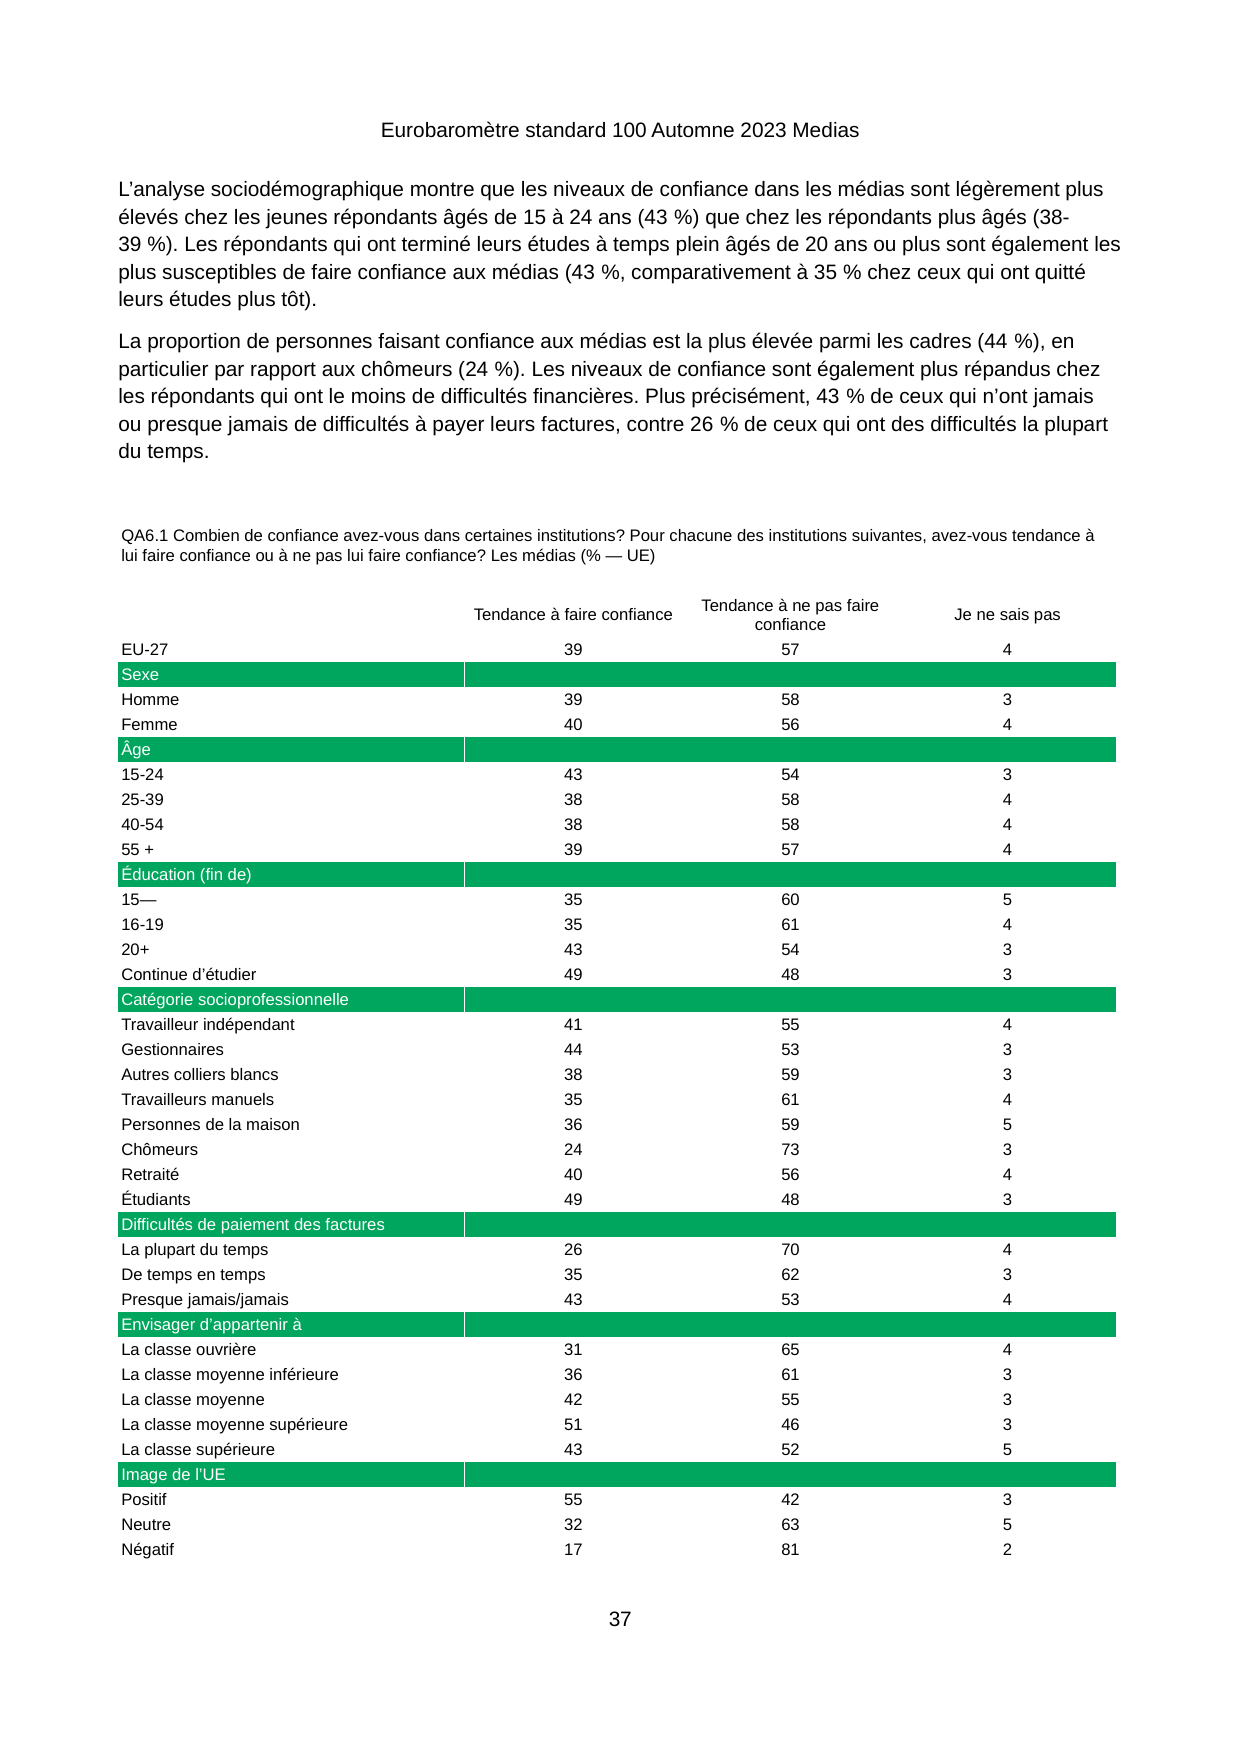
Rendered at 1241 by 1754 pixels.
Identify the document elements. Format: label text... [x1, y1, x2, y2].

table_cell [899, 737, 1116, 762]
table_cell 4 [899, 837, 1116, 862]
table_cell 4 [899, 712, 1116, 737]
table_cell 53 [682, 1037, 899, 1062]
table_cell 3 [899, 687, 1116, 712]
table_cell La classe moyenne supérieure [118, 1412, 464, 1437]
table_cell [899, 987, 1116, 1012]
table_cell 43 [465, 1287, 682, 1312]
table_cell 5 [899, 1512, 1116, 1537]
table_cell [465, 1312, 682, 1337]
table_cell [899, 862, 1116, 887]
table_cell 26 [465, 1237, 682, 1262]
table_cell 58 [682, 787, 899, 812]
table_cell 5 [899, 887, 1116, 912]
table_cell Image de l’UE [118, 1462, 464, 1487]
table_cell 4 [899, 1337, 1116, 1362]
table_cell [682, 568, 899, 592]
table_cell Positif [118, 1487, 464, 1512]
table_cell Tendance à faire confiance [465, 593, 682, 637]
table_cell Continue d’étudier [118, 962, 464, 987]
table_cell Femme [118, 712, 464, 737]
table_cell 3 [899, 962, 1116, 987]
table_cell [465, 1212, 682, 1237]
table_cell Neutre [118, 1512, 464, 1537]
table_cell 55 [682, 1387, 899, 1412]
table_cell 35 [465, 1262, 682, 1287]
table_cell [465, 737, 682, 762]
table_cell 53 [682, 1287, 899, 1312]
table_cell [118, 593, 464, 637]
table_cell 49 [465, 1187, 682, 1212]
table_cell Presque jamais/jamais [118, 1287, 464, 1312]
table_cell 4 [899, 912, 1116, 937]
table_cell 65 [682, 1337, 899, 1362]
table_cell Catégorie socioprofessionnelle [118, 987, 464, 1012]
table_cell 61 [682, 1087, 899, 1112]
table_cell 40 [465, 1162, 682, 1187]
table_cell La classe supérieure [118, 1437, 464, 1462]
table_cell 61 [682, 912, 899, 937]
table_cell 42 [682, 1487, 899, 1512]
table_cell Négatif [118, 1537, 464, 1562]
table_cell 38 [465, 787, 682, 812]
table_cell Âge [118, 737, 464, 762]
table_cell [682, 987, 899, 1012]
table_cell 3 [899, 1262, 1116, 1287]
table_cell 35 [465, 1087, 682, 1112]
table_cell 38 [465, 812, 682, 837]
table_cell 3 [899, 762, 1116, 787]
table_cell [682, 1462, 899, 1487]
table_cell 3 [899, 1487, 1116, 1512]
table_cell 4 [899, 1237, 1116, 1262]
table_cell 51 [465, 1412, 682, 1437]
table_cell 35 [465, 887, 682, 912]
table_cell 44 [465, 1037, 682, 1062]
table_cell Je ne sais pas [899, 593, 1116, 637]
table_cell 59 [682, 1112, 899, 1137]
table_cell La classe ouvrière [118, 1337, 464, 1362]
table_cell Travailleurs manuels [118, 1087, 464, 1112]
table_cell 55 [682, 1012, 899, 1037]
table_cell Difficultés de paiement des factures [118, 1212, 464, 1237]
table_cell 3 [899, 1412, 1116, 1437]
table_cell 2 [899, 1537, 1116, 1562]
table_cell 57 [682, 837, 899, 862]
table_cell De temps en temps [118, 1262, 464, 1287]
table_cell Homme [118, 687, 464, 712]
table_cell 4 [899, 812, 1116, 837]
table_cell 5 [899, 1437, 1116, 1462]
table_cell 40 [465, 712, 682, 737]
table_cell [682, 737, 899, 762]
table_cell Autres colliers blancs [118, 1062, 464, 1087]
table_cell 24 [465, 1137, 682, 1162]
table_cell 4 [899, 1012, 1116, 1037]
text L’analyse sociodémographique montre que les niveaux de confiance dans les médias sont légèrement plus élevés chez les jeunes répondants âgés de 15 à 24 ans (43 %) que chez les répondants plus âgés (38-39 %). Les répondants qui ont terminé leurs études à temps plein âgés de 20 ans ou plus sont également les plus susceptibles de faire confiance aux médias (43 %, comparativement à 35 % chez ceux qui ont quitté leurs études plus tôt). [118, 177, 1122, 311]
table_cell [465, 1462, 682, 1487]
table_cell 5 [899, 1112, 1116, 1137]
table_cell Retraité [118, 1162, 464, 1187]
table_cell [682, 662, 899, 687]
table_cell 56 [682, 1162, 899, 1187]
table_cell 56 [682, 712, 899, 737]
table_cell 17 [465, 1537, 682, 1562]
table_cell 55 [465, 1487, 682, 1512]
table_cell La classe moyenne inférieure [118, 1362, 464, 1387]
table_cell 46 [682, 1412, 899, 1437]
table_cell 4 [899, 787, 1116, 812]
table_cell 3 [899, 1137, 1116, 1162]
table_cell [465, 862, 682, 887]
table_cell 39 [465, 837, 682, 862]
table_cell [118, 568, 464, 592]
table_cell 43 [465, 1437, 682, 1462]
table_cell 36 [465, 1362, 682, 1387]
table_cell 43 [465, 937, 682, 962]
table_cell [682, 862, 899, 887]
table_cell 54 [682, 762, 899, 787]
table_cell 3 [899, 1387, 1116, 1412]
table_cell Sexe [118, 662, 464, 687]
table_cell [899, 1462, 1116, 1487]
table_cell La classe moyenne [118, 1387, 464, 1412]
table_cell 4 [899, 637, 1116, 662]
table_cell 63 [682, 1512, 899, 1537]
table_cell 62 [682, 1262, 899, 1287]
table_cell Tendance à ne pas faire confiance [682, 593, 899, 637]
table_cell EU-27 [118, 637, 464, 662]
table_cell 81 [682, 1537, 899, 1562]
table_cell 54 [682, 937, 899, 962]
table_cell 57 [682, 637, 899, 662]
table_cell [465, 987, 682, 1012]
table_cell 39 [465, 687, 682, 712]
table_cell Personnes de la maison [118, 1112, 464, 1137]
table_cell 3 [899, 1062, 1116, 1087]
table_cell 48 [682, 1187, 899, 1212]
table_cell Gestionnaires [118, 1037, 464, 1062]
table_cell [899, 1312, 1116, 1337]
table_cell Envisager d’appartenir à [118, 1312, 464, 1337]
table_cell 4 [899, 1162, 1116, 1187]
table_cell 4 [899, 1287, 1116, 1312]
table_cell [682, 1312, 899, 1337]
table_cell 3 [899, 1037, 1116, 1062]
text La proportion de personnes faisant confiance aux médias est la plus élevée parmi les cadres (44 %), en particulier par rapport aux chômeurs (24 %). Les niveaux de confiance sont également plus répandus chez les répondants qui ont le moins de difficultés financières. Plus précisément, 43 % de ceux qui n’ont jamais ou presque jamais de difficultés à payer leurs factures, contre 26 % de ceux qui ont des difficultés la plupart du temps. [118, 329, 1122, 463]
table_cell 15-24 [118, 762, 464, 787]
table_cell 58 [682, 812, 899, 837]
table_cell [899, 662, 1116, 687]
table_cell 58 [682, 687, 899, 712]
table_cell 48 [682, 962, 899, 987]
table_header QA6.1 Combien de confiance avez-vous dans certaines institutions? Pour chacune des institutions suivantes, avez-vous tendance à lui faire confiance ou à ne pas lui faire confiance? Les médias (% — UE) [118, 523, 1116, 567]
table_cell [899, 1212, 1116, 1237]
table_cell La plupart du temps [118, 1237, 464, 1262]
table_cell 55 + [118, 837, 464, 862]
table_cell 31 [465, 1337, 682, 1362]
table_cell 41 [465, 1012, 682, 1037]
table_cell Étudiants [118, 1187, 464, 1212]
table_cell 49 [465, 962, 682, 987]
table_cell Chômeurs [118, 1137, 464, 1162]
table_cell 73 [682, 1137, 899, 1162]
table_cell 25-39 [118, 787, 464, 812]
table_cell [465, 568, 682, 592]
table_cell 60 [682, 887, 899, 912]
table_cell 61 [682, 1362, 899, 1387]
table_cell 20+ [118, 937, 464, 962]
table_cell 3 [899, 1362, 1116, 1387]
table_cell 32 [465, 1512, 682, 1537]
table_cell 40-54 [118, 812, 464, 837]
table_cell 52 [682, 1437, 899, 1462]
table_cell 16-19 [118, 912, 464, 937]
table_cell 35 [465, 912, 682, 937]
table_cell 42 [465, 1387, 682, 1412]
table_cell 70 [682, 1237, 899, 1262]
table_cell 3 [899, 937, 1116, 962]
table_cell 39 [465, 637, 682, 662]
table_cell 38 [465, 1062, 682, 1087]
table_cell 15— [118, 887, 464, 912]
table_cell Travailleur indépendant [118, 1012, 464, 1037]
table_cell Éducation (fin de) [118, 862, 464, 887]
table_cell 3 [899, 1187, 1116, 1212]
table_cell 36 [465, 1112, 682, 1137]
table_cell [465, 662, 682, 687]
table_cell [682, 1212, 899, 1237]
table_cell 4 [899, 1087, 1116, 1112]
table_cell 59 [682, 1062, 899, 1087]
table_cell 43 [465, 762, 682, 787]
table_cell [899, 568, 1116, 592]
